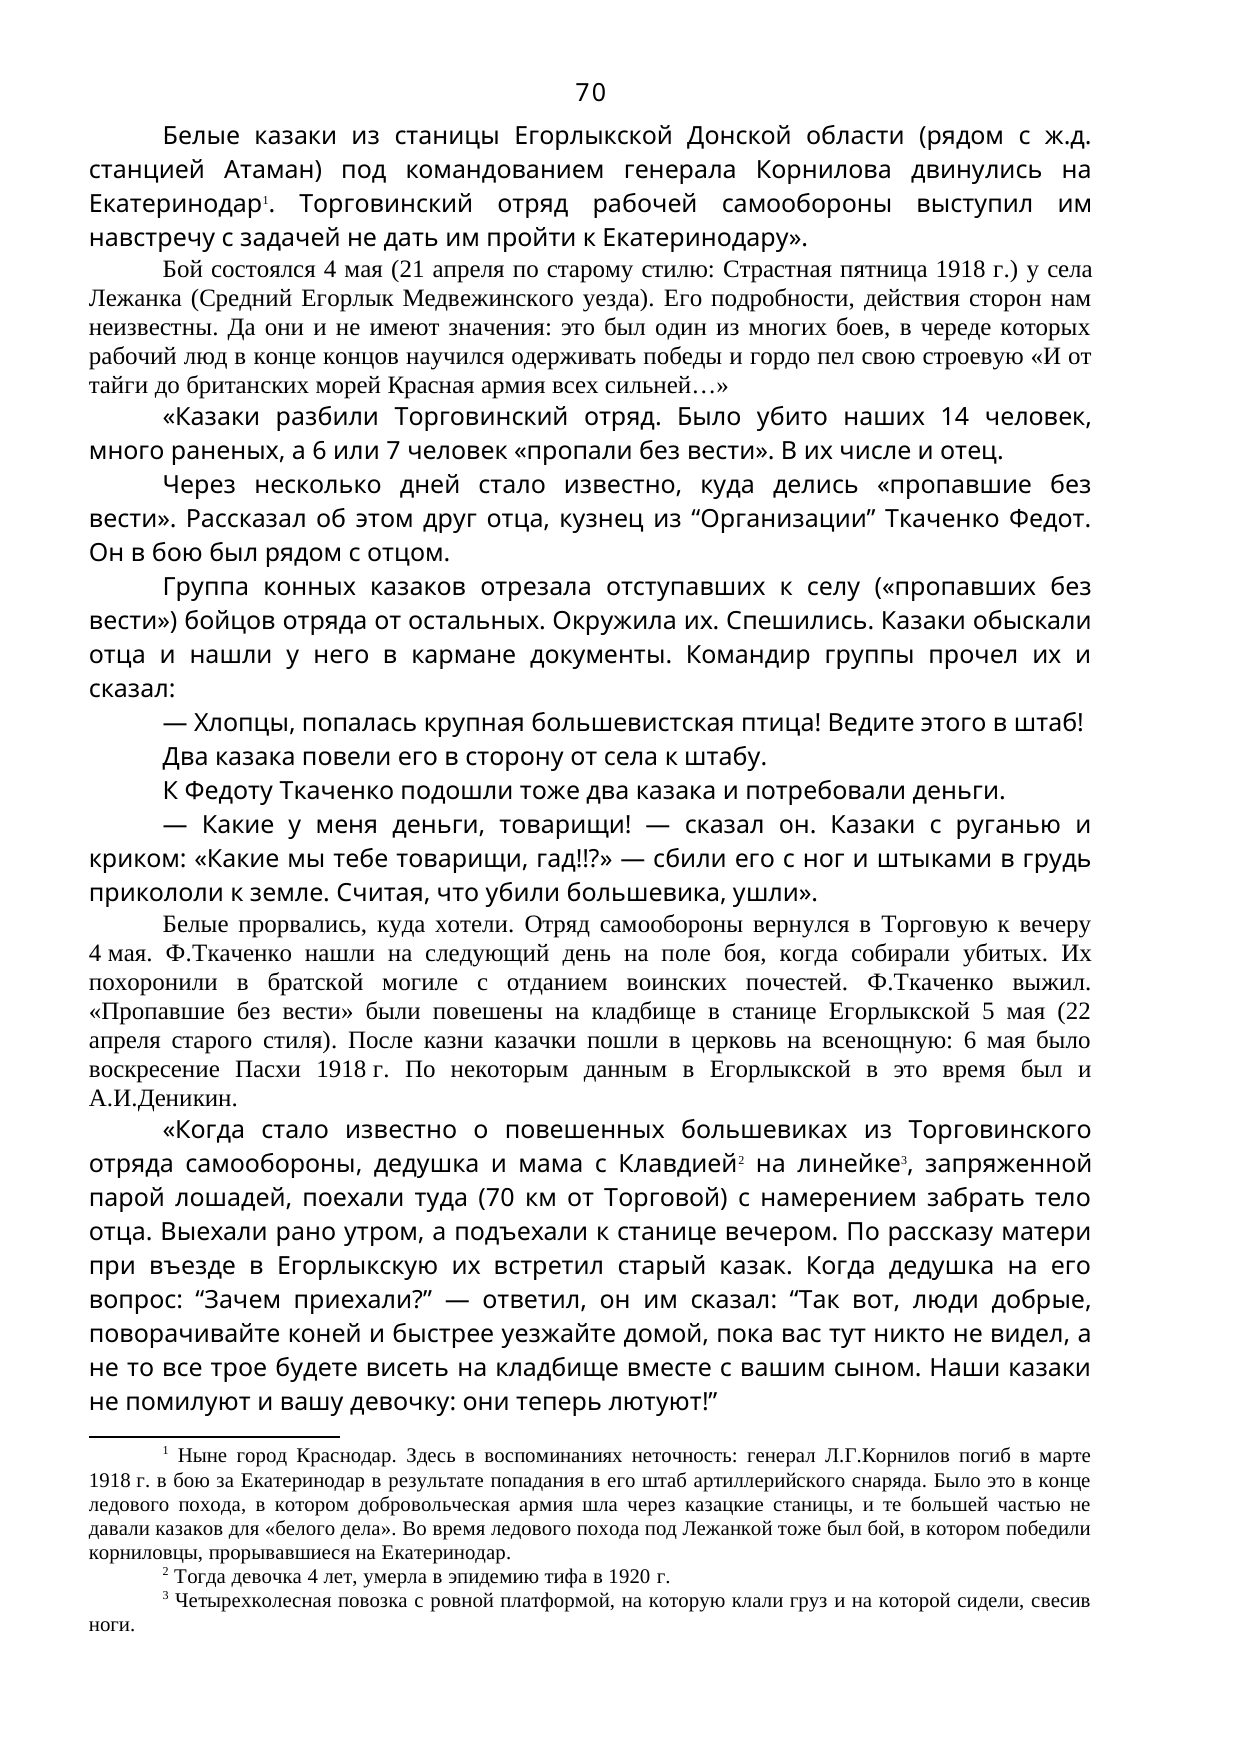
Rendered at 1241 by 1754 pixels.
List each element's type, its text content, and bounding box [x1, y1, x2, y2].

text Белые казаки из станицы Егорлыкской Донской области (рядом с ж.д. станцией Атаман) под командованием генерала Корнилова двинулись на Екатеринодар. Торговинский отряд рабочей самообороны выступил им навстречу с задачей не дать им пройти к Екатеринодару». [89, 118, 1092, 254]
text «Казаки разбили Торговинский отряд. Было убито наших 14 человек, много раненых, а 6 или 7 человек «пропали без вести». В их числе и отец. [89, 399, 1092, 467]
text Через несколько дней стало известно, куда делись «пропавшие без вести». Рассказал об этом друг отца, кузнец из “Организации” Ткаченко Федот. Он в бою был рядом с отцом. [89, 467, 1092, 569]
text — Хлопцы, попалась крупная большевистская птица! Ведите этого в штаб! [89, 705, 1092, 739]
text Четырехколесная повозка с ровной платформой, на которую клали груз и на которой сидели, свесив ноги. [89, 1588, 1092, 1636]
text Группа конных казаков отрезала отступавших к селу («пропавших без вести») бойцов отряда от остальных. Окружила их. Спешились. Казаки обыскали отца и нашли у него в кармане документы. Командир группы прочел их и сказал: [89, 569, 1092, 705]
text К Федоту Ткаченко подошли тоже два казака и потребовали деньги. [89, 773, 1092, 807]
text Тогда девочка 4 лет, умерла в эпидемию тифа в 1920 г. [89, 1564, 1092, 1588]
text Два казака повели его в сторону от села к штабу. [89, 739, 1092, 773]
text «Когда стало известно о повешенных большевиках из Торговинского отряда самообороны, дедушка и мама с Клавдией на линейке, запряженной парой лошадей, поехали туда (70 км от Торговой) с намерением забрать тело отца. Выехали рано утром, а подъехали к станице вечером. По рассказу матери при въезде в Егорлыкскую их встретил старый казак. Когда дедушка на его вопрос: “Зачем приехали?” — ответил, он им сказал: “Так вот, люди добрые, поворачивайте коней и быстрее уезжайте домой, пока вас тут никто не видел, а не то все трое будете висеть на кладбище вместе с вашим сыном. Наши казаки не помилуют и вашу девочку: они теперь лютуют!” [89, 1112, 1092, 1418]
text Белые прорвались, куда хотели. Отряд самообороны вернулся в Торговую к вечеру 4 мая. Ф.Ткаченко нашли на следующий день на поле боя, когда собирали убитых. Их похоронили в братской могиле с отданием воинских почестей. Ф.Ткаченко выжил. «Пропавшие без вести» были повешены на кладбище в станице Егорлыкской 5 мая (22 апреля старого стиля). После казни казачки пошли в церковь на всенощную: 6 мая было воскресение Пасхи 1918 г. По некоторым данным в Егорлыкской в это время был и А.И.Деникин. [89, 909, 1092, 1112]
text Ныне город Краснодар. Здесь в воспоминаниях неточность: генерал Л.Г.Корнилов погиб в марте 1918 г. в бою за Екатеринодар в результате попадания в его штаб артиллерийского снаряда. Было это в конце ледового похода, в котором добровольческая армия шла через казацкие станицы, и те большей частью не давали казаков для «белого дела». Во время ледового похода под Лежанкой тоже был бой, в котором победили корниловцы, прорывавшиеся на Екатеринодар. [89, 1443, 1092, 1564]
text — Какие у меня деньги, товарищи! — сказал он. Казаки с руганью и криком: «Какие мы тебе товарищи, гад!!?» — сбили его с ног и штыками в грудь прикололи к земле. Считая, что убили большевика, ушли». [89, 807, 1092, 909]
text Бой состоялся 4 мая (21 апреля по старому стилю: Страстная пятница 1918 г.) у села Лежанка (Средний Егорлык Медвежинского уезда). Его подробности, действия сторон нам неизвестны. Да они и не имеют значения: это был один из многих боев, в череде которых рабочий люд в конце концов научился одерживать победы и гордо пел свою строевую «И от тайги до британских морей Красная армия всех сильней…» [89, 254, 1092, 399]
